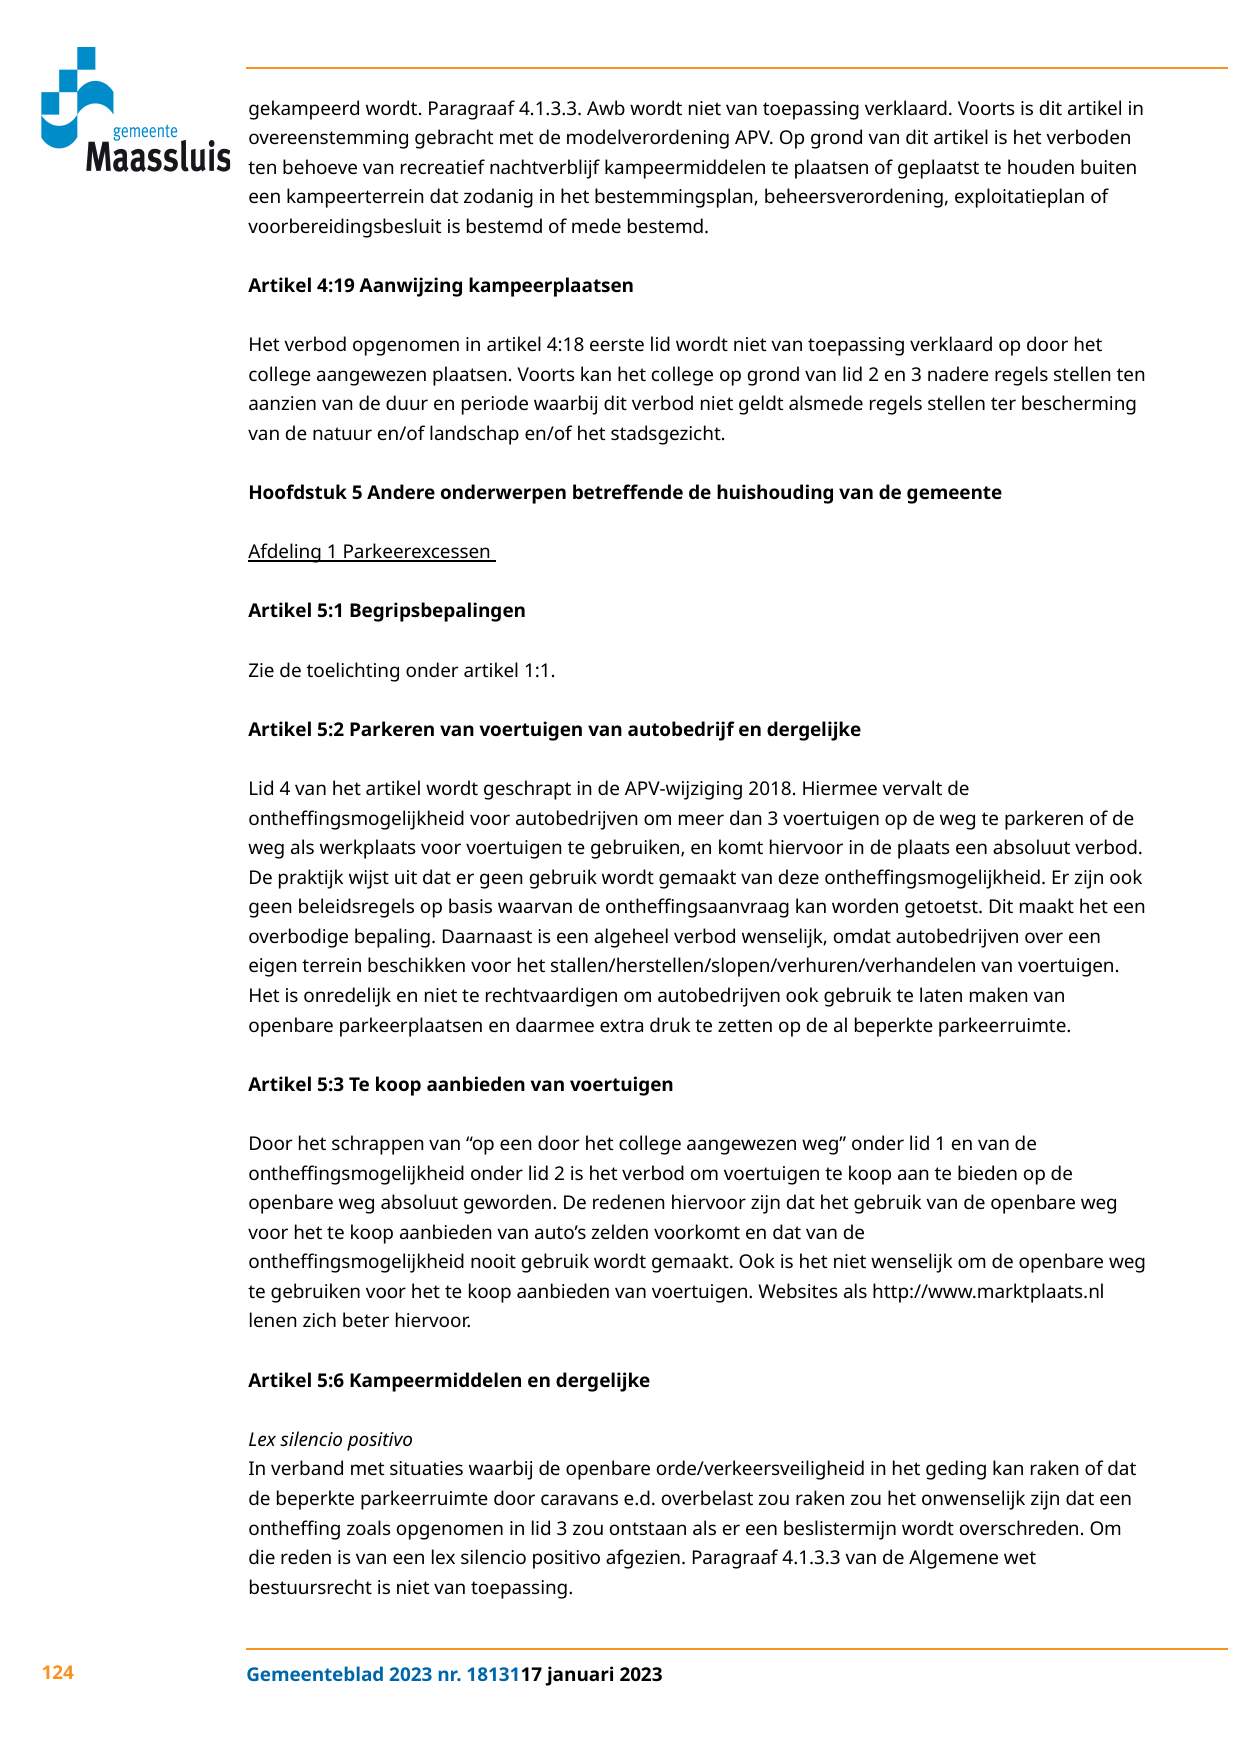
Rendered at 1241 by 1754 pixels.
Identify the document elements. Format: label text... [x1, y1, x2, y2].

text gekampeerd wordt. Paragraaf 4.1.3.3. Awb wordt niet van toepassing verklaard. Voorts is dit artikel in overeenstemming gebracht met de modelverordening APV. Op grond van dit artikel is het verboden ten behoeve van recreatief nachtverblijf kampeermiddelen te plaatsen of geplaatst te houden buiten een kampeerterrein dat zodanig in het bestemmingsplan, beheersverordening, exploitatieplan of voorbereidingsbesluit is bestemd of mede bestemd. [248, 95, 1152, 239]
text ontheffingsmogelijkheid nooit gebruik wordt gemaakt. Ook is het niet wenselijk om de openbare weg te gebruiken voor het te koop aanbieden van voertuigen. Websites als http://www.marktplaats.nl lenen zich beter hiervoor. [248, 1248, 1152, 1333]
text Artikel 5:1 Begripsbepalingen [248, 598, 1152, 623]
text Door het schrappen van “op een door het college aangewezen weg” onder lid 1 en van de ontheffingsmogelijkheid onder lid 2 is het verbod om voertuigen te koop aan te bieden op de openbare weg absoluut geworden. De redenen hiervoor zijn dat het gebruik van de openbare weg voor het te koop aanbieden van auto’s zelden voorkomt en dat van de [248, 1130, 1152, 1245]
text Lid 4 van het artikel wordt geschrapt in de APV-wijziging 2018. Hiermee vervalt de ontheffingsmogelijkheid voor autobedrijven om meer dan 3 voertuigen op de weg te parkeren of de weg als werkplaats voor voertuigen te gebruiken, en komt hiervoor in de plaats een absoluut verbod. De praktijk wijst uit dat er geen gebruik wordt gemaakt van deze ontheffingsmogelijkheid. Er zijn ook geen beleidsregels op basis waarvan de ontheffingsaanvraag kan worden getoetst. Dit maakt het een overbodige bepaling. Daarnaast is een algeheel verbod wenselijk, omdat autobedrijven over een eigen terrein beschikken voor het stallen/herstellen/slopen/verhuren/verhandelen van voertuigen. Het is onredelijk en niet te rechtvaardigen om autobedrijven ook gebruik te laten maken van openbare parkeerplaatsen en daarmee extra druk te zetten op de al beperkte parkeerruimte. [248, 775, 1152, 1038]
text Artikel 5:2 Parkeren van voertuigen van autobedrijf en dergelijke [248, 716, 1152, 742]
text Artikel 5:3 Te koop aanbieden van voertuigen [248, 1071, 1152, 1097]
text Zie de toelichting onder artikel 1:1. [248, 657, 1152, 683]
text Afdeling 1 Parkeerexcessen [248, 538, 1152, 564]
text In verband met situaties waarbij de openbare orde/verkeersveiligheid in het geding kan raken of dat de beperkte parkeerruimte door caravans e.d. overbelast zou raken zou het onwenselijk zijn dat een ontheffing zoals opgenomen in lid 3 zou ontstaan als er een beslistermijn wordt overschreden. Om die reden is van een lex silencio positivo afgezien. Paragraaf 4.1.3.3 van de Algemene wet bestuursrecht is niet van toepassing. [248, 1456, 1152, 1600]
text Hoofdstuk 5 Andere onderwerpen betreffende de huishouding van de gemeente [248, 479, 1152, 505]
text Artikel 4:19 Aanwijzing kampeerplaatsen [248, 272, 1152, 298]
text Artikel 5:6 Kampeermiddelen en dergelijke [248, 1367, 1152, 1393]
text Het verbod opgenomen in artikel 4:18 eerste lid wordt niet van toepassing verklaard op door het college aangewezen plaatsen. Voorts kan het college op grond van lid 2 en 3 nadere regels stellen ten aanzien van de duur en periode waarbij dit verbod niet geldt alsmede regels stellen ter bescherming van de natuur en/of landschap en/of het stadsgezicht. [248, 331, 1152, 446]
picture [41, 47, 77, 92]
picture [41, 47, 231, 172]
text Lex silencio positivo [248, 1426, 1152, 1452]
